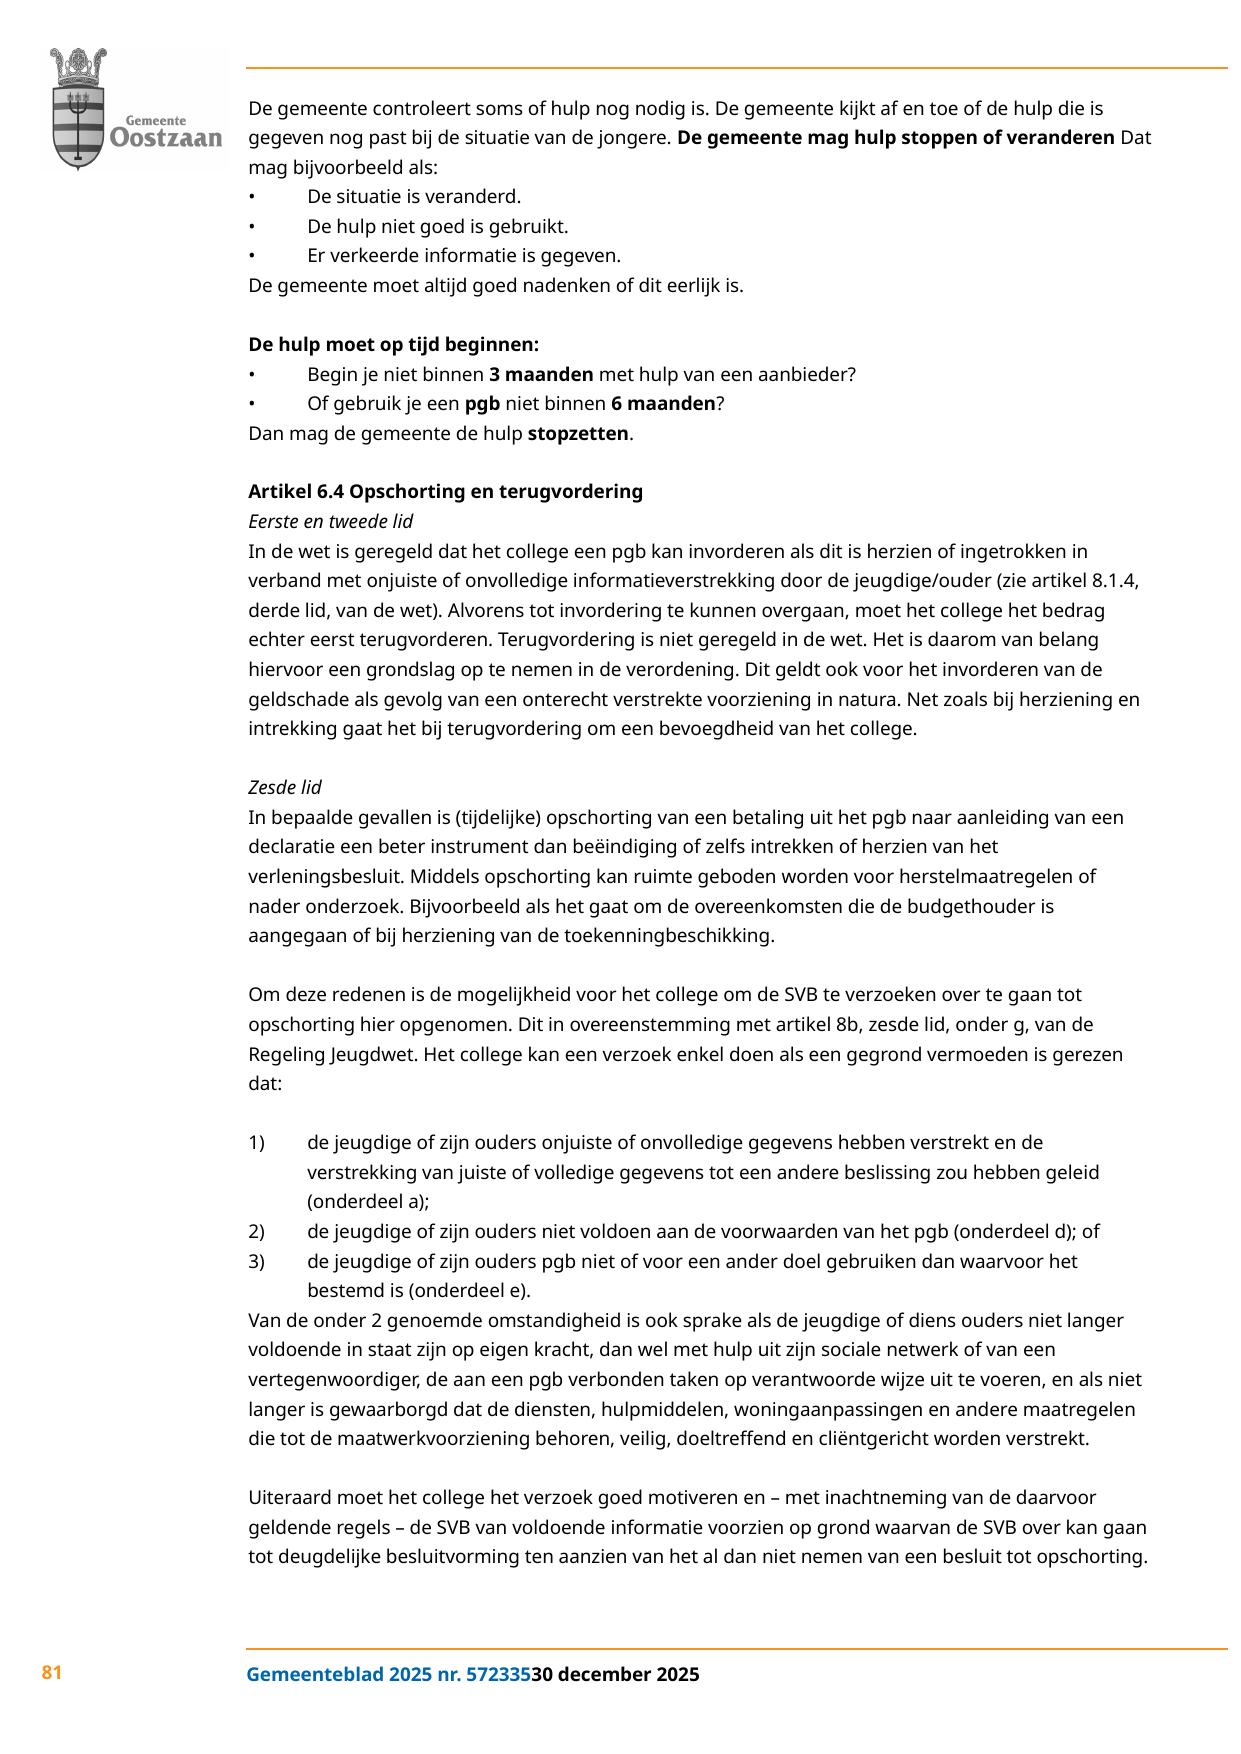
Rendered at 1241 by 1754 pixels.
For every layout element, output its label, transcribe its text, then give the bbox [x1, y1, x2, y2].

text Eerste en tweede lid [248, 508, 1152, 534]
text Artikel 6.4 Opschorting en terugvordering [248, 479, 1152, 504]
picture [41, 47, 231, 172]
text In bepaalde gevallen is (tijdelijke) opschorting van een betaling uit het pgb naar aanleiding van een declaratie een beter instrument dan beëindiging of zelfs intrekken of herzien van het verleningsbesluit. Middels opschorting kan ruimte geboden worden voor herstelmaatregelen of nader onderzoek. Bijvoorbeeld als het gaat om de overeenkomsten die de budgethouder is aangegaan of bij herziening van de toekenningbeschikking. [248, 804, 1152, 948]
table_header De gemeente controleert soms of hulp nog nodig is. De gemeente kijkt af en toe of de hulp die is gegeven nog past bij de situatie van de jongere. De gemeente mag hulp stoppen of veranderen Dat mag bijvoorbeeld als: De situatie is veranderd. De hulp niet goed is gebruikt. Er verkeerde informatie is gegeven. De gemeente moet altijd goed nadenken of dit eerlijk is. De hulp moet op tijd beginnen: Begin je niet binnen 3 maanden met hulp van een aanbieder? Of gebruik je een pgb niet binnen 6 maanden? Dan mag de gemeente de hulp stopzetten. [248, 95, 1152, 446]
text Om deze redenen is de mogelijkheid voor het college om de SVB te verzoeken over te gaan tot opschorting hier opgenomen. Dit in overeenstemming met artikel 8b, zesde lid, onder g, van de Regeling Jeugdwet. Het college kan een verzoek enkel doen als een gegrond vermoeden is gerezen dat: [248, 982, 1152, 1096]
list de jeugdige of zijn ouders pgb niet of voor een ander doel gebruiken dan waarvoor het bestemd is (onderdeel e). [248, 1248, 1152, 1303]
text In de wet is geregeld dat het college een pgb kan invorderen als dit is herzien of ingetrokken in verband met onjuiste of onvolledige informatieverstrekking door de jeugdige/ouder (zie artikel 8.1.4, derde lid, van de wet). Alvorens tot invordering te kunnen overgaan, moet het college het bedrag echter eerst terugvorderen. Terugvordering is niet geregeld in de wet. Het is daarom van belang hiervoor een grondslag op te nemen in de verordening. Dit geldt ook voor het invorderen van de geldschade als gevolg van een onterecht verstrekte voorziening in natura. Net zoals bij herziening en intrekking gaat het bij terugvordering om een bevoegdheid van het college. [248, 538, 1152, 741]
text Van de onder 2 genoemde omstandigheid is ook sprake als de jeugdige of diens ouders niet langer voldoende in staat zijn op eigen kracht, dan wel met hulp uit zijn sociale netwerk of van een vertegenwoordiger, de aan een pgb verbonden taken op verantwoorde wijze uit te voeren, en als niet langer is gewaarborgd dat de diensten, hulpmiddelen, woningaanpassingen en andere maatregelen die tot de maatwerkvoorziening behoren, veilig, doeltreffend en cliëntgericht worden verstrekt. [248, 1307, 1152, 1451]
list de jeugdige of zijn ouders niet voldoen aan de voorwaarden van het pgb (onderdeel d); of [248, 1218, 1152, 1244]
text Uiteraard moet het college het verzoek goed motiveren en – met inachtneming van de daarvoor geldende regels – de SVB van voldoende informatie voorzien op grond waarvan de SVB over kan gaan tot deugdelijke besluitvorming ten aanzien van het al dan niet nemen van een besluit tot opschorting. [248, 1484, 1152, 1569]
list de jeugdige of zijn ouders onjuiste of onvolledige gegevens hebben verstrekt en de verstrekking van juiste of volledige gegevens tot een andere beslissing zou hebben geleid (onderdeel a); [248, 1129, 1152, 1214]
text Zesde lid [248, 774, 1152, 800]
